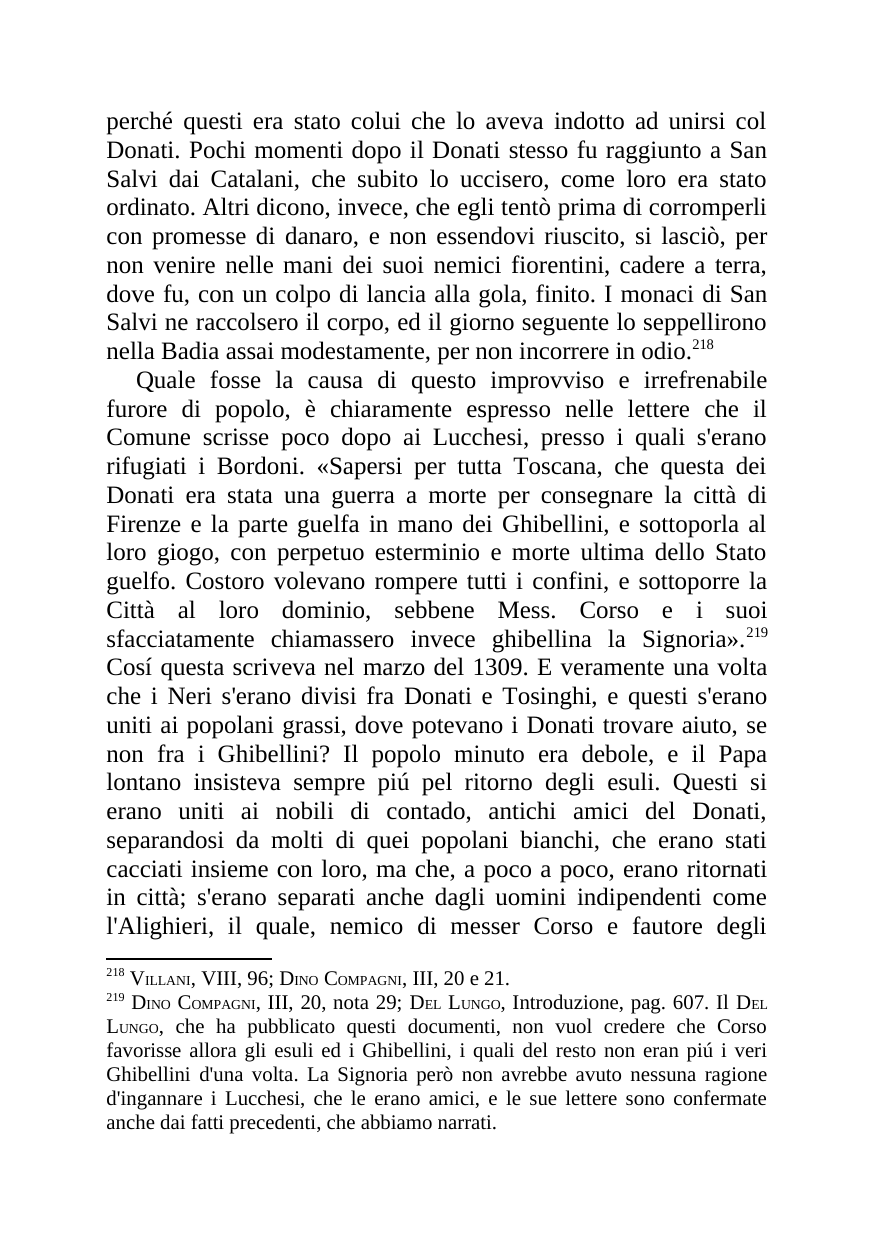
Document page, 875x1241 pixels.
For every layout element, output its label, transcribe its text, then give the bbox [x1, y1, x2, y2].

text Villani, VIII, 96; Dino Compagni, III, 20 e 21. [106, 966, 768, 989]
text perché questi era stato colui che lo aveva indotto ad unirsi col Donati. Pochi momenti dopo il Donati stesso fu raggiunto a San Salvi dai Catalani, che subito lo uccisero, come loro era stato ordinato. Altri dicono, invece, che egli tentò prima di corromperli con promesse di danaro, e non essendovi riuscito, si lasciò, per non venire nelle mani dei suoi nemici fiorentini, cadere a terra, dove fu, con un colpo di lancia alla gola, finito. I monaci di San Salvi ne raccolsero il corpo, ed il giorno seguente lo seppellirono nella Badia assai modestamente, per non incorrere in odio. [106, 106, 768, 365]
text Dino Compagni, III, 20, nota 29; Del Lungo, Introduzione, pag. 607. Il Del Lungo, che ha pubblicato questi documenti, non vuol credere che Corso favorisse allora gli esuli ed i Ghibellini, i quali del resto non eran piú i veri Ghibellini d'una volta. La Signoria però non avrebbe avuto nessuna ragione d'ingannare i Lucchesi, che le erano amici, e le sue lettere sono confermate anche dai fatti precedenti, che abbiamo narrati. [106, 989, 768, 1134]
text Quale fosse la causa di questo improvviso e irrefrenabile furore di popolo, è chiaramente espresso nelle lettere che il Comune scrisse poco dopo ai Lucchesi, presso i quali s'erano rifugiati i Bordoni. «Sapersi per tutta Toscana, che questa dei Donati era stata una guerra a morte per consegnare la città di Firenze e la parte guelfa in mano dei Ghibellini, e sottoporla al loro giogo, con perpetuo esterminio e morte ultima dello Stato guelfo. Costoro volevano rompere tutti i confini, e sottoporre la Città al loro dominio, sebbene Mess. Corso e i suoi sfacciatamente chiamassero invece ghibellina la Signoria». Cosí questa scriveva nel marzo del 1309. E veramente una volta che i Neri s'erano divisi fra Donati e Tosinghi, e questi s'erano uniti ai popolani grassi, dove potevano i Donati trovare aiuto, se non fra i Ghibellini? Il popolo minuto era debole, e il Papa lontano insisteva sempre piú pel ritorno degli esuli. Questi si erano uniti ai nobili di contado, antichi amici del Donati, separandosi da molti di quei popolani bianchi, che erano stati cacciati insieme con loro, ma che, a poco a poco, erano ritornati in città; s'erano separati anche dagli uomini indipendenti come l'Alighieri, il quale, nemico di messer Corso e fautore degli [106, 365, 768, 940]
